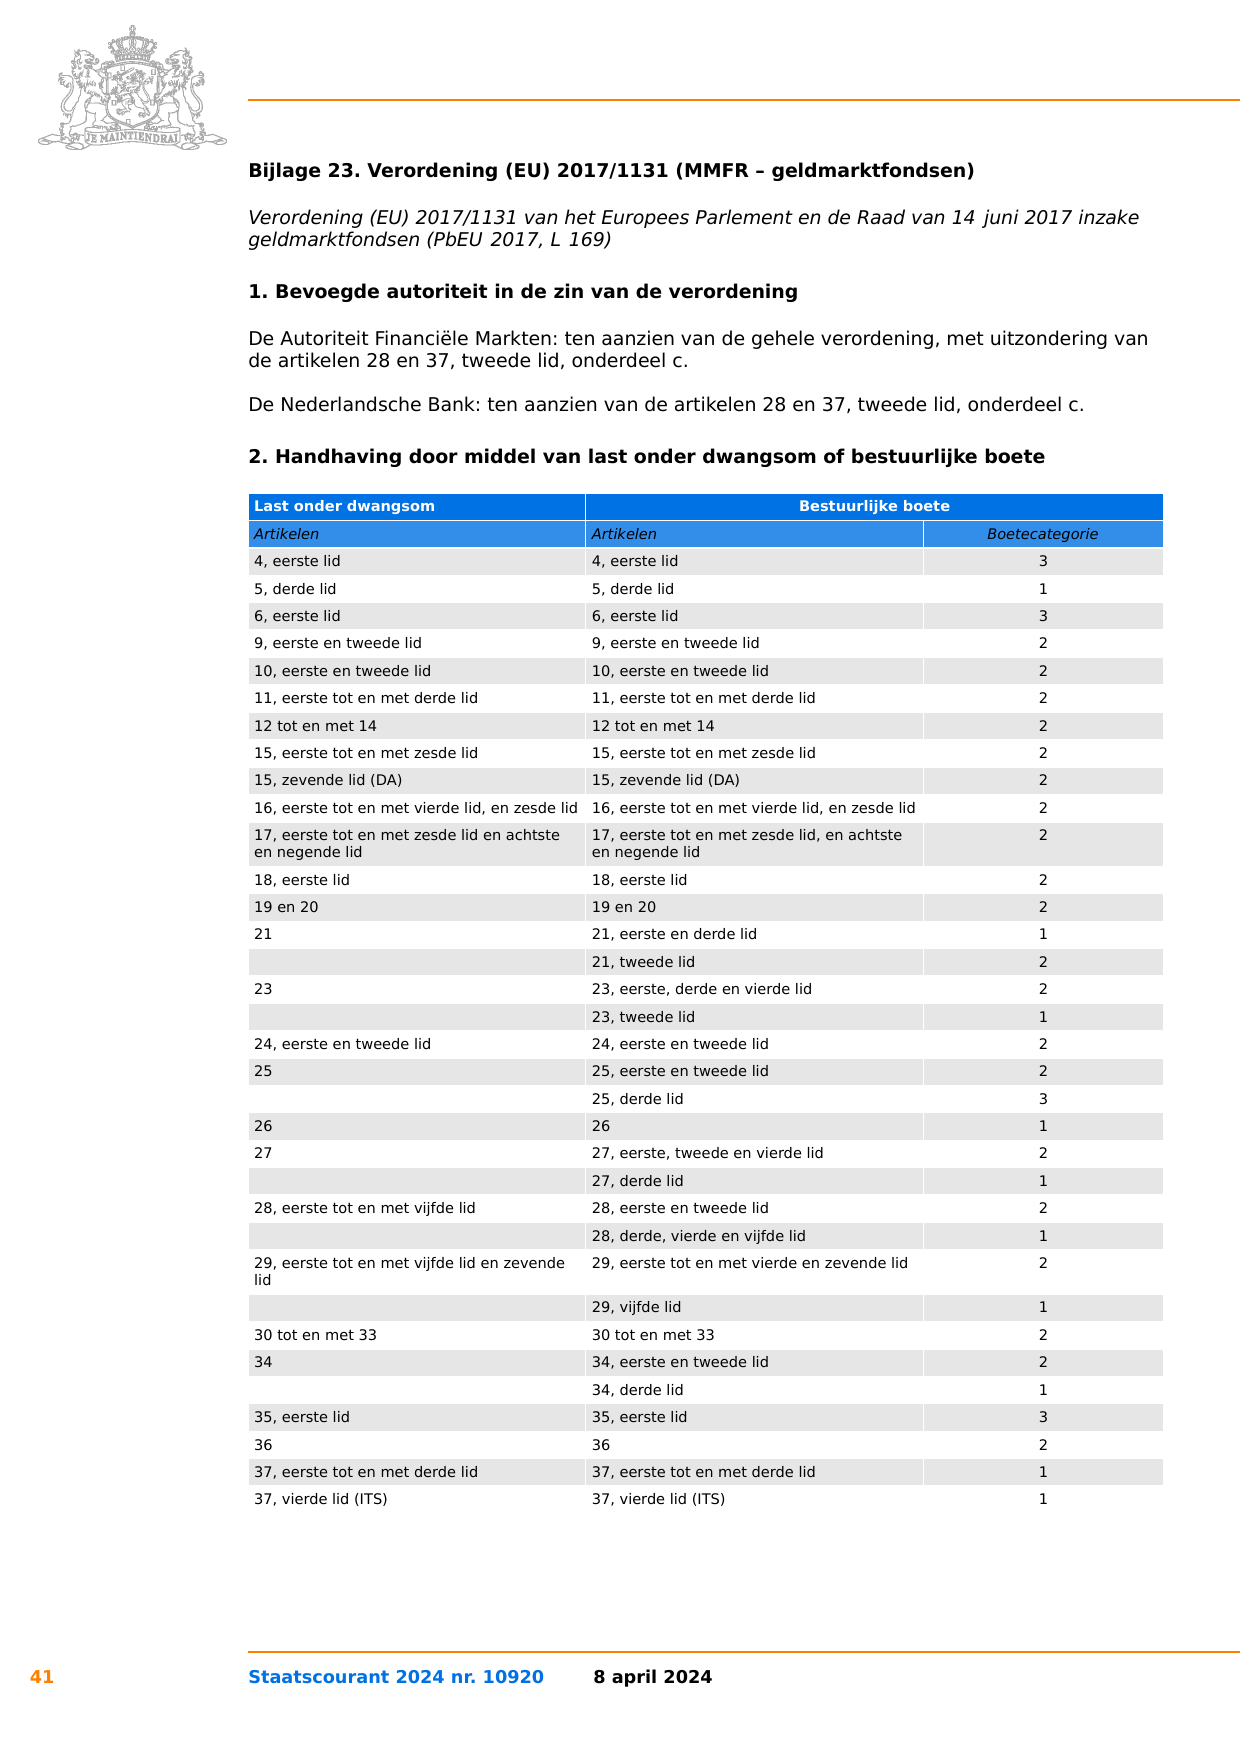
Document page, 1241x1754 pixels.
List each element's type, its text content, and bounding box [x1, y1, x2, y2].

table_cell 9, eerste en tweede lid [249, 631, 585, 657]
table_cell 25 [249, 1059, 585, 1085]
table_cell 19 en 20 [586, 894, 923, 921]
table_cell 21 [249, 922, 585, 948]
table_cell 37, vierde lid (ITS) [586, 1486, 923, 1513]
table_cell 2 [924, 1322, 1163, 1348]
table_cell 1 [924, 1295, 1163, 1321]
table_cell 23 [249, 976, 585, 1003]
table_cell 15, zevende lid (DA) [586, 768, 923, 794]
table_cell 5, derde lid [586, 576, 923, 602]
table_cell 5, derde lid [249, 576, 585, 602]
text Verordening (EU) 2017/1131 van het Europees Parlement en de Raad van 14 juni 2017 inzake geldmarktfondsen (PbEU 2017, L 169) [248, 207, 1163, 251]
table_cell Artikelen [586, 521, 923, 547]
table_cell 17, eerste tot en met zesde lid, en achtste en negende lid [586, 823, 923, 866]
table_cell 30 tot en met 33 [249, 1322, 585, 1348]
subtitle 2. Handhaving door middel van last onder dwangsom of bestuurlijke boete [248, 446, 1163, 468]
table_cell 36 [249, 1432, 585, 1458]
table_header Bestuurlijke boete [586, 494, 1163, 520]
table_cell 25, derde lid [586, 1086, 923, 1112]
table_cell 3 [924, 1404, 1163, 1431]
table_cell 6, eerste lid [586, 603, 923, 629]
table_cell 28, derde, vierde en vijfde lid [586, 1223, 923, 1249]
table_cell 16, eerste tot en met vierde lid, en zesde lid [249, 795, 585, 821]
table_cell 1 [924, 1004, 1163, 1030]
table_cell 37, eerste tot en met derde lid [249, 1459, 585, 1485]
table_cell 26 [586, 1113, 923, 1140]
table_cell [249, 1004, 585, 1030]
table_cell 15, zevende lid (DA) [249, 768, 585, 794]
table_cell 27, eerste, tweede en vierde lid [586, 1141, 923, 1167]
table_cell 2 [924, 1196, 1163, 1222]
table_cell 29, vijfde lid [586, 1295, 923, 1321]
table_cell Boetecategorie [924, 521, 1163, 547]
table_cell 15, eerste tot en met zesde lid [249, 740, 585, 767]
table_cell 9, eerste en tweede lid [586, 631, 923, 657]
table_cell 23, eerste, derde en vierde lid [586, 976, 923, 1003]
table_cell 12 tot en met 14 [586, 713, 923, 739]
subtitle 1. Bevoegde autoriteit in de zin van de verordening [248, 281, 1163, 303]
table_cell 18, eerste lid [586, 867, 923, 893]
table_cell 2 [924, 740, 1163, 767]
table_cell 34, eerste en tweede lid [586, 1350, 923, 1376]
table_cell 2 [924, 1250, 1163, 1294]
table_cell 10, eerste en tweede lid [586, 658, 923, 684]
table_cell 35, eerste lid [586, 1404, 923, 1431]
table_cell 24, eerste en tweede lid [249, 1031, 585, 1057]
table_cell Artikelen [249, 521, 585, 547]
table_cell 2 [924, 1432, 1163, 1458]
table_cell [249, 1168, 585, 1194]
table_cell 2 [924, 823, 1163, 866]
text De Autoriteit Financiële Markten: ten aanzien van de gehele verordening, met uitzondering van de artikelen 28 en 37, tweede lid, onderdeel c. [248, 328, 1163, 372]
table_cell [249, 1295, 585, 1321]
picture [38, 25, 227, 150]
table_cell 30 tot en met 33 [586, 1322, 923, 1348]
table_cell 1 [924, 1377, 1163, 1403]
table_cell 37, eerste tot en met derde lid [586, 1459, 923, 1485]
table_cell 11, eerste tot en met derde lid [249, 685, 585, 712]
table_cell 2 [924, 685, 1163, 712]
table_cell 27, derde lid [586, 1168, 923, 1194]
table_cell 15, eerste tot en met zesde lid [586, 740, 923, 767]
table_cell 1 [924, 576, 1163, 602]
table_cell 18, eerste lid [249, 867, 585, 893]
table_cell 2 [924, 894, 1163, 921]
table_cell 4, eerste lid [249, 549, 585, 575]
table_cell 1 [924, 1168, 1163, 1194]
table_cell 2 [924, 949, 1163, 975]
table_cell 19 en 20 [249, 894, 585, 921]
table_cell [249, 949, 585, 975]
table_cell 3 [924, 603, 1163, 629]
table_cell 36 [586, 1432, 923, 1458]
table_cell 3 [924, 1086, 1163, 1112]
table_cell 25, eerste en tweede lid [586, 1059, 923, 1085]
table_cell 2 [924, 1059, 1163, 1085]
table_cell 4, eerste lid [586, 549, 923, 575]
table_cell 28, eerste en tweede lid [586, 1196, 923, 1222]
table_cell 2 [924, 795, 1163, 821]
table_cell 2 [924, 867, 1163, 893]
table_cell 2 [924, 631, 1163, 657]
table_cell 16, eerste tot en met vierde lid, en zesde lid [586, 795, 923, 821]
table_cell 2 [924, 976, 1163, 1003]
table_cell 10, eerste en tweede lid [249, 658, 585, 684]
table_cell 1 [924, 1113, 1163, 1140]
table_cell 2 [924, 768, 1163, 794]
table_cell 21, eerste en derde lid [586, 922, 923, 948]
table_cell 11, eerste tot en met derde lid [586, 685, 923, 712]
table_cell 27 [249, 1141, 585, 1167]
table_cell 23, tweede lid [586, 1004, 923, 1030]
table_cell 34, derde lid [586, 1377, 923, 1403]
table_cell 1 [924, 1486, 1163, 1513]
table_cell 28, eerste tot en met vijfde lid [249, 1196, 585, 1222]
table_cell 1 [924, 1223, 1163, 1249]
table_cell [249, 1223, 585, 1249]
table_cell 26 [249, 1113, 585, 1140]
table_cell 24, eerste en tweede lid [586, 1031, 923, 1057]
table_cell 21, tweede lid [586, 949, 923, 975]
table_cell 29, eerste tot en met vijfde lid en zevende lid [249, 1250, 585, 1294]
table_cell 1 [924, 922, 1163, 948]
table_cell 17, eerste tot en met zesde lid en achtste en negende lid [249, 823, 585, 866]
table_cell 3 [924, 549, 1163, 575]
table_cell 35, eerste lid [249, 1404, 585, 1431]
table_cell 12 tot en met 14 [249, 713, 585, 739]
table_cell 6, eerste lid [249, 603, 585, 629]
table_cell 2 [924, 713, 1163, 739]
table_cell 2 [924, 1141, 1163, 1167]
text De Nederlandsche Bank: ten aanzien van de artikelen 28 en 37, tweede lid, onderdeel c. [248, 394, 1163, 416]
table_cell 1 [924, 1459, 1163, 1485]
table_cell 37, vierde lid (ITS) [249, 1486, 585, 1513]
subtitle Bijlage 23. Verordening (EU) 2017/1131 (MMFR – geldmarktfondsen) [248, 160, 1163, 182]
table_cell 2 [924, 1350, 1163, 1376]
table_cell 2 [924, 658, 1163, 684]
table_cell [249, 1086, 585, 1112]
table_cell 2 [924, 1031, 1163, 1057]
table_header Last onder dwangsom [249, 494, 585, 520]
table_cell [249, 1377, 585, 1403]
table_cell 29, eerste tot en met vierde en zevende lid [586, 1250, 923, 1294]
table_cell 34 [249, 1350, 585, 1376]
